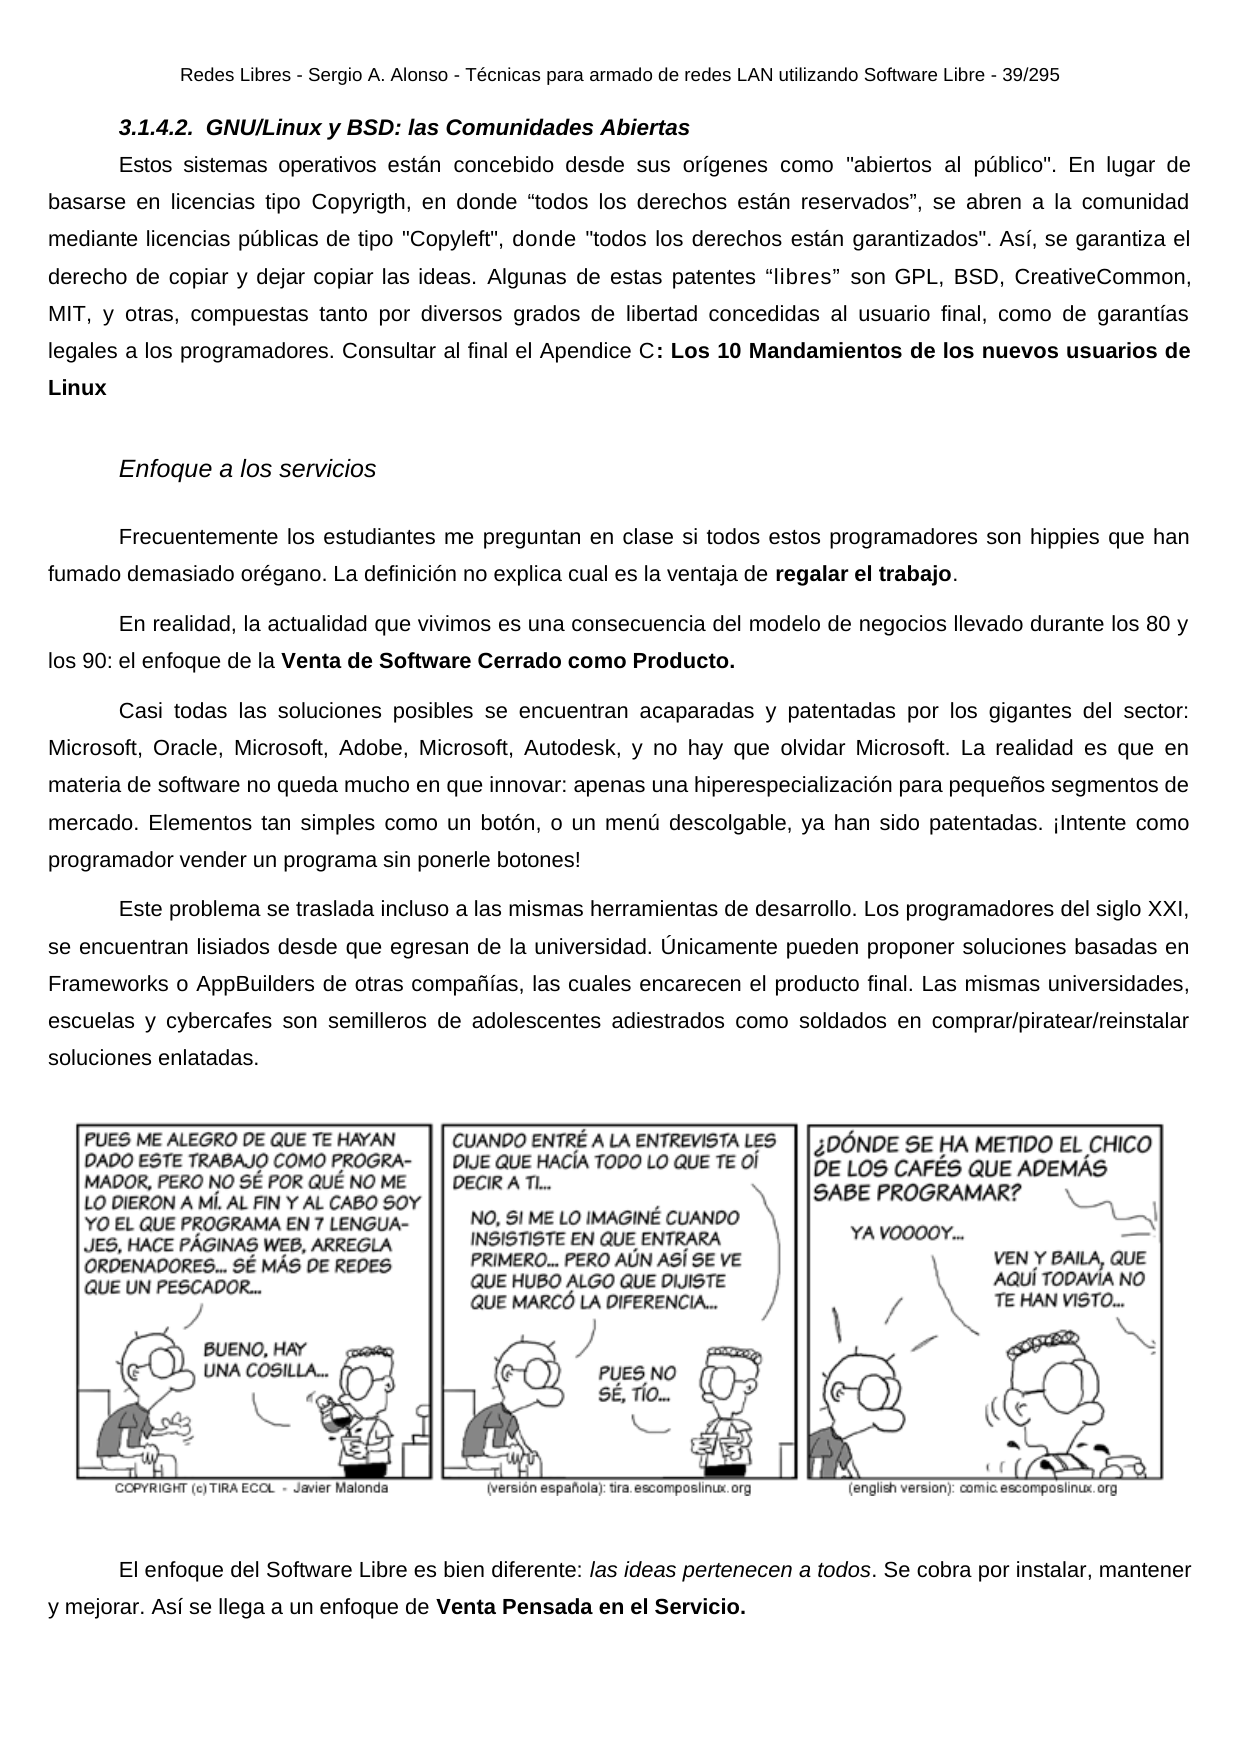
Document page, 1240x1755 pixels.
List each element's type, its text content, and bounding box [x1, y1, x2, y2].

text En realidad, la actualidad que vivimos es una consecuencia del modelo de negocios llevado durante los 80 y los 90: el enfoque de la Venta de Software Cerrado como Producto. [48, 612, 1192, 673]
subtitle GNU/Linux y BSD: las Comunidades Abiertas [119, 115, 1192, 140]
picture [72, 1120, 1167, 1496]
text Este problema se traslada incluso a las mismas herramientas de desarrollo. Los programadores del siglo XXI, se encuentran lisiados desde que egresan de la universidad. Únicamente pueden proponer soluciones basadas en Frameworks o AppBuilders de otras compañías, las cuales encarecen el producto final. Las mismas universidades, escuelas y cybercafes son semilleros de adolescentes adiestrados como soldados en comprar/piratear/reinstalar soluciones enlatadas. [48, 897, 1192, 1070]
subtitle Enfoque a los servicios [119, 455, 1192, 483]
text Estos sistemas operativos están concebido desde sus orígenes como "abiertos al público". En lugar de basarse en licencias tipo Copyrigth, en donde “todos los derechos están reservados”, se abren a la comunidad mediante licencias públicas de tipo "Copyleft", donde "todos los derechos están garantizados". Así, se garantiza el derecho de copiar y dejar copiar las ideas. Algunas de estas patentes “libres” son GPL, BSD, CreativeCommon, MIT, y otras, compuestas tanto por diversos grados de libertad concedidas al usuario final, como de garantías legales a los programadores. Consultar al final el Apendice C: Los 10 Mandamientos de los nuevos usuarios de Linux [48, 152, 1192, 400]
text Frecuentemente los estudiantes me preguntan en clase si todos estos programadores son hippies que han fumado demasiado orégano. La definición no explica cual es la ventaja de regalar el trabajo. [48, 525, 1192, 587]
text Casi todas las soluciones posibles se encuentran acaparadas y patentadas por los gigantes del sector: Microsoft, Oracle, Microsoft, Adobe, Microsoft, Autodesk, y no hay que olvidar Microsoft. La realidad es que en materia de software no queda mucho en que innovar: apenas una hiperespecialización para pequeños segmentos de mercado. Elementos tan simples como un botón, o un menú descolgable, ya han sido patentadas. ¡Intente como programador vender un programa sin ponerle botones! [48, 698, 1192, 872]
text El enfoque del Software Libre es bien diferente: las ideas pertenecen a todos. Se cobra por instalar, mantener y mejorar. Así se llega a un enfoque de Venta Pensada en el Servicio. [48, 1557, 1192, 1619]
